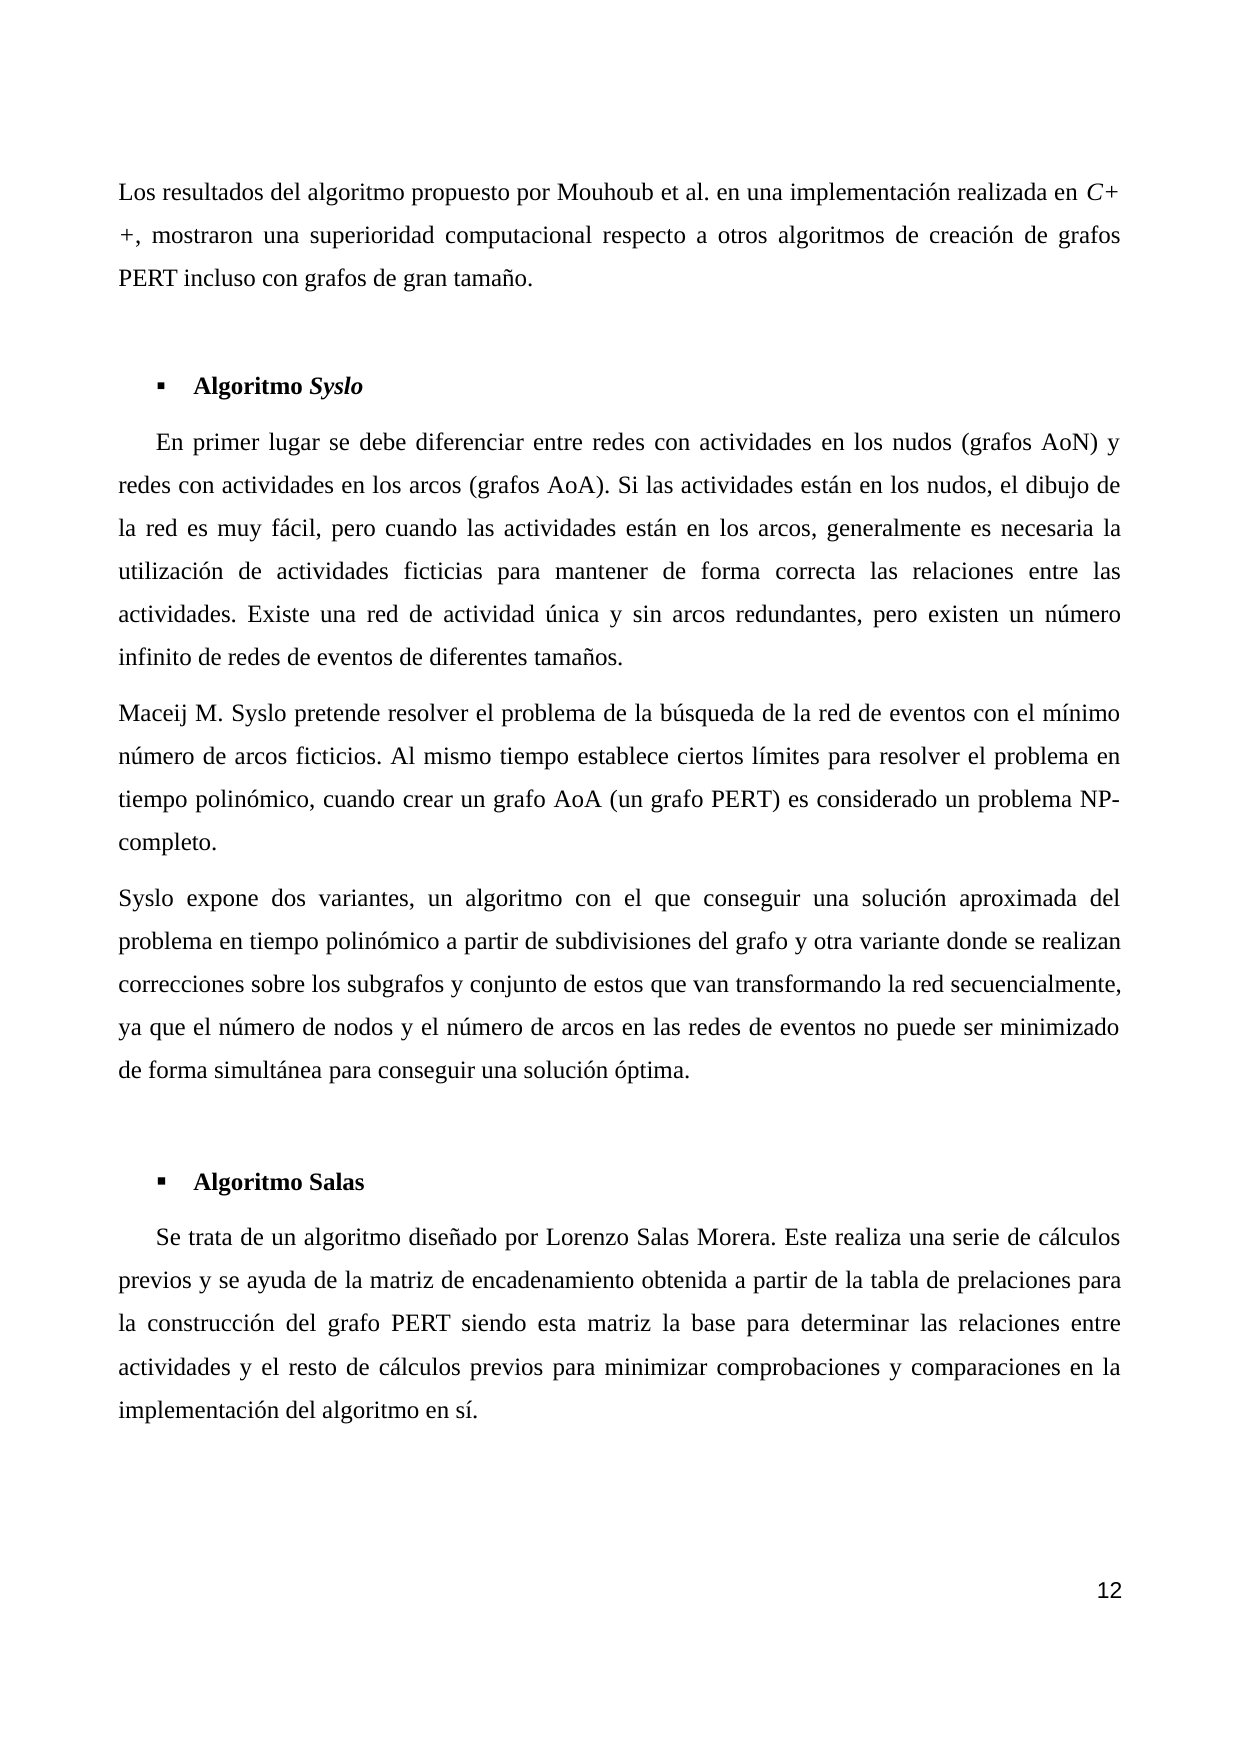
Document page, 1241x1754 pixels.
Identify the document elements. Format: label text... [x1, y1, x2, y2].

text Se trata de un algoritmo diseñado por Lorenzo Salas Morera. Este realiza una serie de cálculos previos y se ayuda de la matriz de encadenamiento obtenida a partir de la tabla de prelaciones para la construcción del grafo PERT siendo esta matriz la base para determinar las relaciones entre actividades y el resto de cálculos previos para minimizar comprobaciones y comparaciones en la implementación del algoritmo en sí. [118, 1222, 1122, 1423]
text En primer lugar se debe diferenciar entre redes con actividades en los nudos (grafos AoN) y redes con actividades en los arcos (grafos AoA). Si las actividades están en los nudos, el dibujo de la red es muy fácil, pero cuando las actividades están en los arcos, generalmente es necesaria la utilización de actividades ficticias para mantener de forma correcta las relaciones entre las actividades. Existe una red de actividad única y sin arcos redundantes, pero existen un número infinito de redes de eventos de diferentes tamaños. [118, 427, 1122, 671]
text Syslo expone dos variantes, un algoritmo con el que conseguir una solución aproximada del problema en tiempo polinómico a partir de subdivisiones del grafo y otra variante donde se realizan correcciones sobre los subgrafos y conjunto de estos que van transformando la red secuencialmente, ya que el número de nodos y el número de arcos en las redes de eventos no puede ser minimizado de forma simultánea para conseguir una solución óptima. [118, 883, 1122, 1084]
list Algoritmo Syslo [156, 371, 1122, 400]
text Maceij M. Syslo pretende resolver el problema de la búsqueda de la red de eventos con el mínimo número de arcos ficticios. Al mismo tiempo establece ciertos límites para resolver el problema en tiempo polinómico, cuando crear un grafo AoA (un grafo PERT) es considerado un problema NP-completo. [118, 698, 1122, 856]
text Los resultados del algoritmo propuesto por Mouhoub et al. en una implementación realizada en C++, mostraron una superioridad computacional respecto a otros algoritmos de creación de grafos PERT incluso con grafos de gran tamaño. [118, 177, 1122, 292]
list Algoritmo Salas [156, 1167, 1122, 1195]
